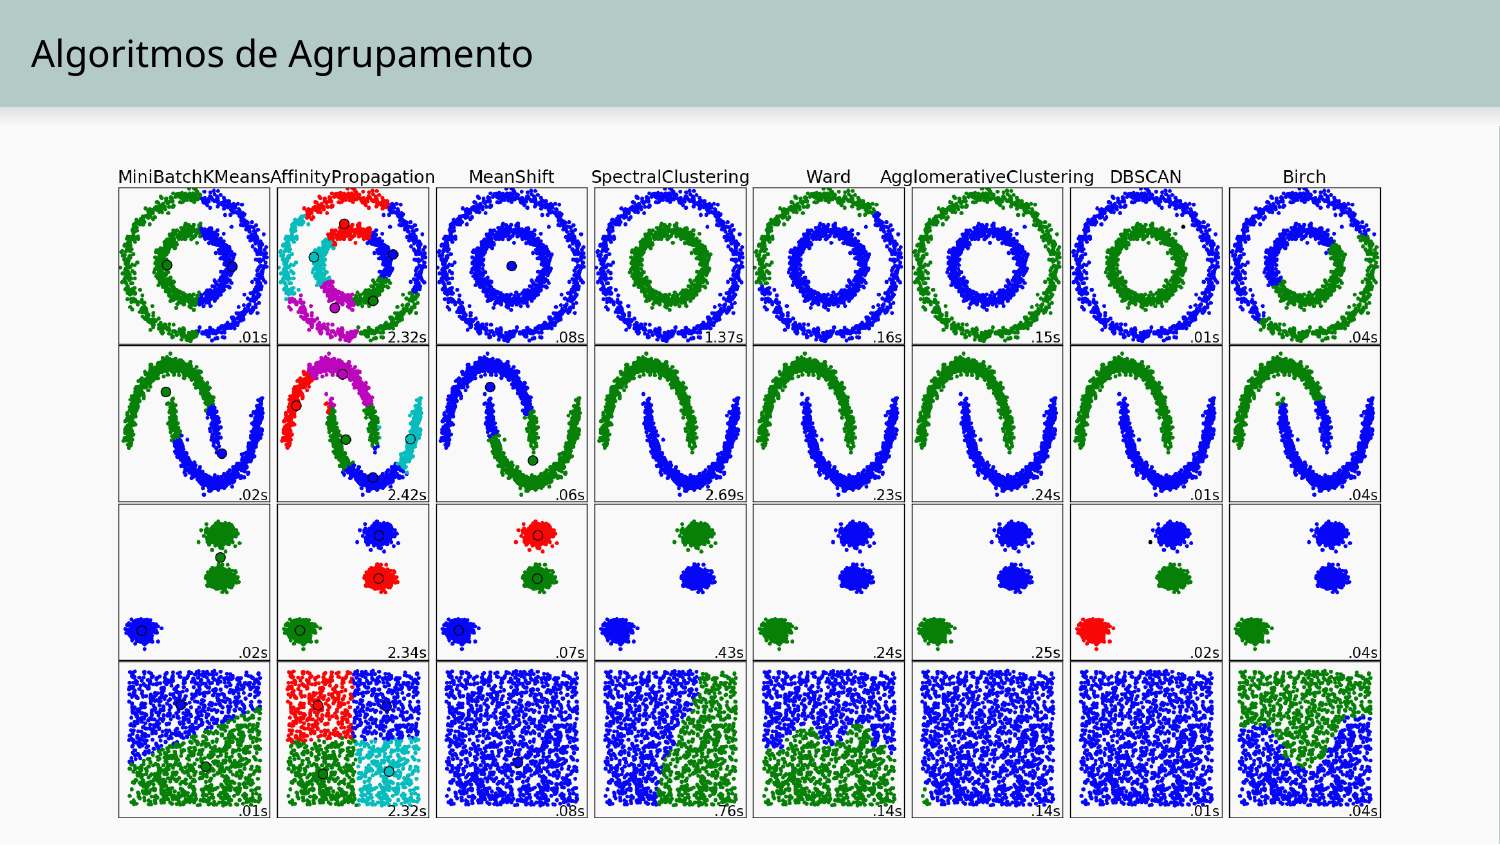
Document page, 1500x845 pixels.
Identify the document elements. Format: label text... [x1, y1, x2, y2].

title Algoritmos de Agrupamento [16, 2, 1464, 102]
picture [92, 161, 1406, 819]
